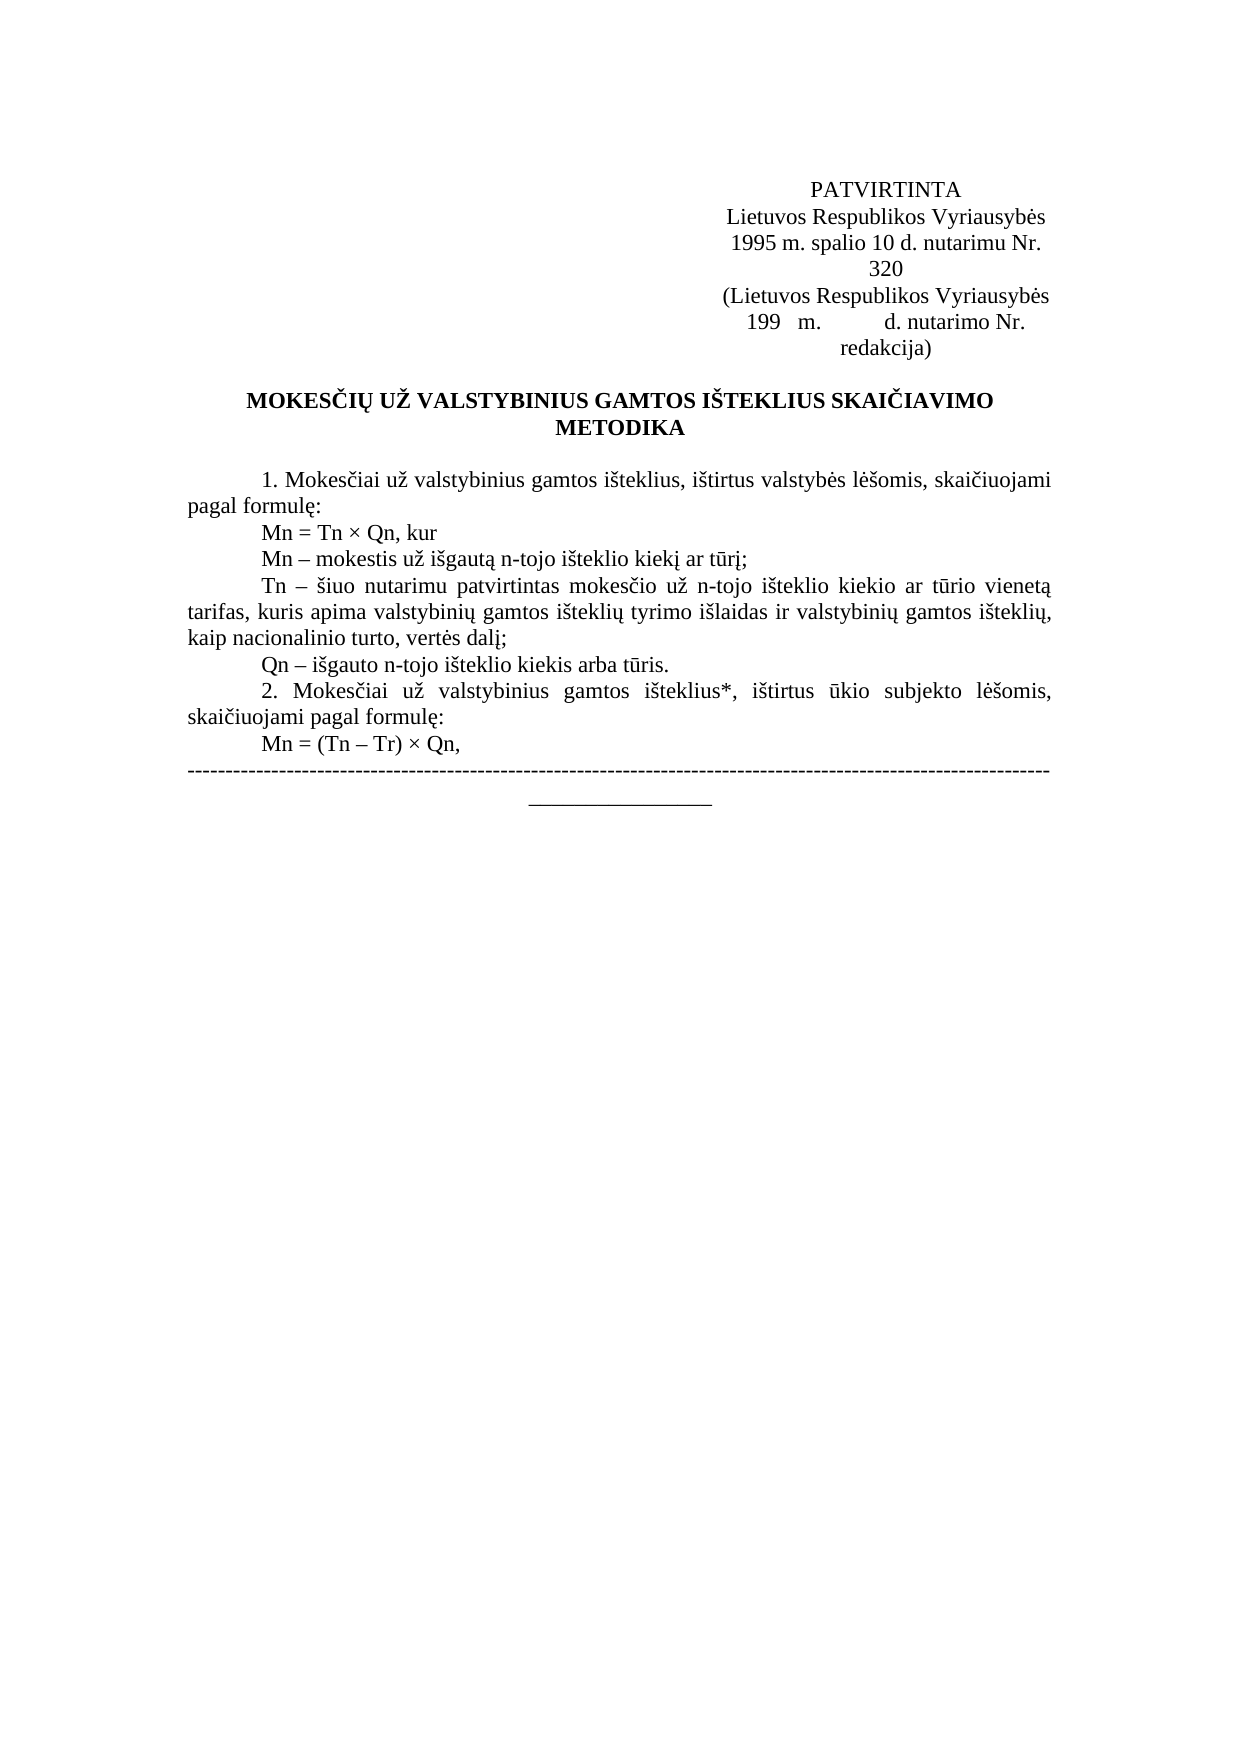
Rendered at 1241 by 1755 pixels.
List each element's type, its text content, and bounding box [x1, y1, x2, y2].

text (Lietuvos Respublikos Vyriausybės [719, 282, 1053, 308]
text Mokesčių už valstybinius gamtos išteklius skaičiavimo [187, 387, 1053, 413]
text Qn – išgauto n-tojo išteklio kiekis arba tūris. [187, 651, 1053, 677]
text Mn – mokestis už išgautą n-tojo išteklio kiekį ar tūrį; [187, 545, 1053, 572]
text Mn = Tn × Qn, kur [187, 519, 1053, 545]
text metodika [187, 413, 1053, 440]
text redakcija) [719, 334, 1053, 361]
text Mn = (Tn – Tr) × Qn, [187, 730, 1053, 756]
text 1995 m. spalio 10 d. nutarimu Nr. 320 [719, 229, 1053, 282]
text ________________ [187, 782, 1053, 809]
text Tn – šiuo nutarimu patvirtintas mokesčio už n-tojo išteklio kiekio ar tūrio vienetą tarifas, kuris apima valstybinių gamtos išteklių tyrimo išlaidas ir valstybinių gamtos išteklių, kaip nacionalinio turto, vertės dalį; [187, 572, 1053, 651]
text Lietuvos Respublikos Vyriausybės [719, 203, 1053, 229]
text PATVIRTINTA [719, 176, 1053, 203]
text 199 m. d. nutarimo Nr. [719, 308, 1053, 334]
text 2. Mokesčiai už valstybinius gamtos išteklius*, ištirtus ūkio subjekto lėšomis, skaičiuojami pagal formulę: [187, 677, 1053, 730]
text 1. Mokesčiai už valstybinius gamtos išteklius, ištirtus valstybės lėšomis, skaičiuojami pagal formulę: [187, 466, 1053, 519]
